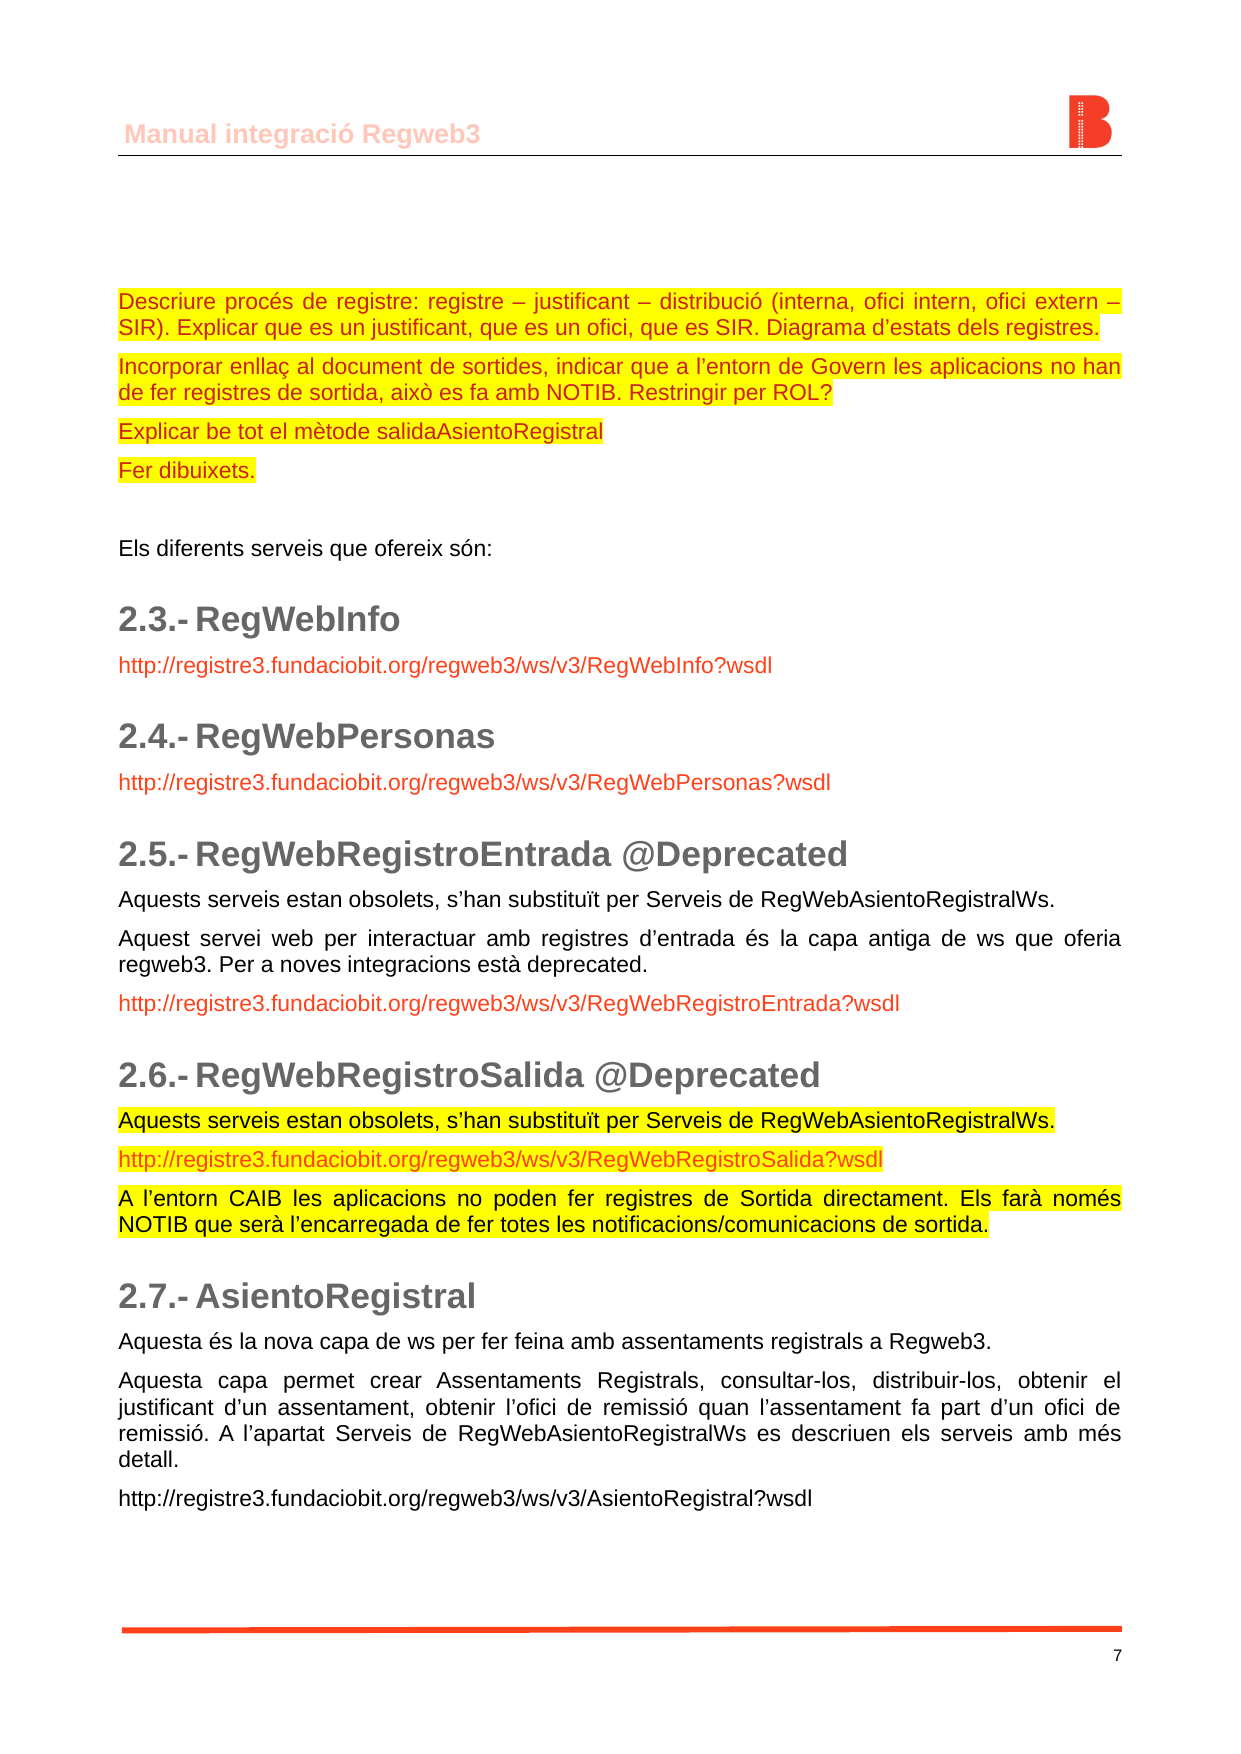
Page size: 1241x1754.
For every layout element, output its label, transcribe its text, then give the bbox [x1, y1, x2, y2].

text Aquest servei web per interactuar amb registres d’entrada és la capa antiga de ws que oferia regweb3. Per a noves integracions està deprecated. [118, 925, 1122, 978]
text http://registre3.fundaciobit.org/regweb3/ws/v3/AsientoRegistral?wsdl [118, 1485, 1122, 1511]
text Els diferents serveis que ofereix són: [118, 535, 1122, 561]
text Incorporar enllaç al document de sortides, indicar que a l’entorn de Govern les aplicacions no han de fer registres de sortida, això es fa amb NOTIB. Restringir per ROL? [118, 353, 1122, 406]
text Aquests serveis estan obsolets, s’han substituït per Serveis de RegWebAsientoRegistralWs. [118, 1107, 1122, 1133]
subtitle RegWebRegistroSalida @Deprecated [118, 1054, 1122, 1095]
text http://registre3.fundaciobit.org/regweb3/ws/v3/RegWebRegistroEntrada?wsdl [118, 990, 1122, 1016]
text http://registre3.fundaciobit.org/regweb3/ws/v3/RegWebPersonas?wsdl [118, 769, 1122, 795]
text A l’entorn CAIB les aplicacions no poden fer registres de Sortida directament. Els farà només NOTIB que serà l’encarregada de fer totes les notificacions/comunicacions de sortida. [118, 1185, 1122, 1238]
subtitle RegWebPersonas [118, 716, 1122, 756]
text Aquesta capa permet crear Assentaments Registrals, consultar-los, distribuir-los, obtenir el justificant d’un assentament, obtenir l’ofici de remissió quan l’assentament fa part d’un ofici de remissió. A l’apartat Serveis de RegWebAsientoRegistralWs es descriuen els serveis amb més detall. [118, 1367, 1122, 1473]
text Aquests serveis estan obsolets, s’han substituït per Serveis de RegWebAsientoRegistralWs. [118, 886, 1122, 912]
text http://registre3.fundaciobit.org/regweb3/ws/v3/RegWebInfo?wsdl [118, 652, 1122, 678]
subtitle RegWebInfo [118, 599, 1122, 639]
text Aquesta és la nova capa de ws per fer feina amb assentaments registrals a Regweb3. [118, 1328, 1122, 1355]
subtitle AsientoRegistral [118, 1275, 1122, 1316]
picture [1063, 94, 1117, 150]
text Descriure procés de registre: registre – justificant – distribució (interna, ofici intern, ofici extern – SIR). Explicar que es un justificant, que es un ofici, que es SIR. Diagrama d’estats dels registres. [118, 288, 1122, 341]
text Fer dibuixets. [118, 457, 1122, 483]
text http://registre3.fundaciobit.org/regweb3/ws/v3/RegWebRegistroSalida?wsdl [118, 1146, 1122, 1172]
subtitle RegWebRegistroEntrada @Deprecated [118, 833, 1122, 873]
text Explicar be tot el mètode salidaAsientoRegistral [118, 418, 1122, 444]
